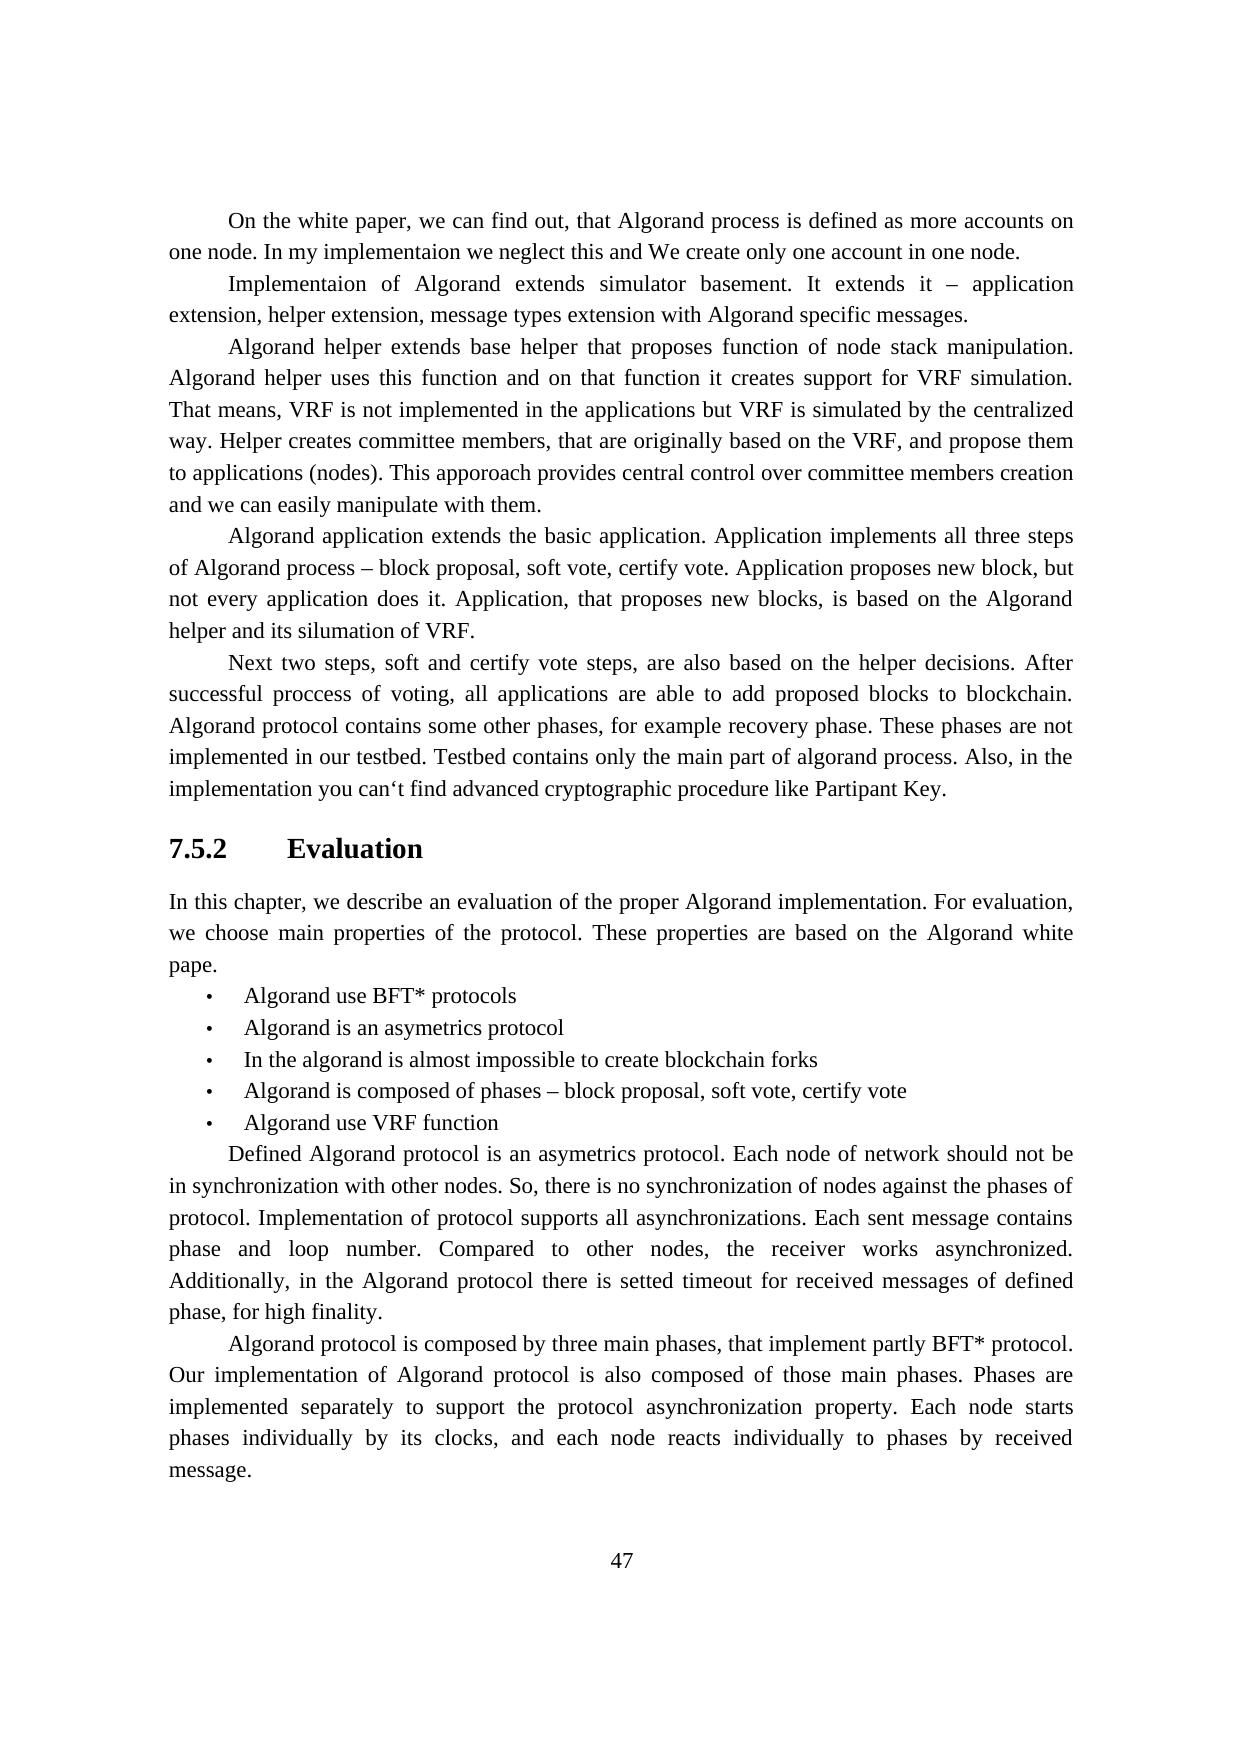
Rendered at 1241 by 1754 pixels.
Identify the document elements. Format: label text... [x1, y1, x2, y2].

list Algorand use VRF function [206, 1109, 1075, 1135]
list Algorand is composed of phases – block proposal, soft vote, certify vote [206, 1077, 1075, 1104]
text Next two steps, soft and certify vote steps, are also based on the helper decisions. After successful proccess of voting, all applications are able to add proposed blocks to blockchain. Algorand protocol contains some other phases, for example recovery phase. These phases are not implemented in our testbed. Testbed contains only the main part of algorand process. Also, in the implementation you can‘t find advanced cryptographic procedure like Partipant Key. [169, 648, 1075, 801]
text Defined Algorand protocol is an asymetrics protocol. Each node of network should not be in synchronization with other nodes. So, there is no synchronization of nodes against the phases of protocol. Implementation of protocol supports all asynchronizations. Each sent message contains phase and loop number. Compared to other nodes, the receiver works asynchronized. Additionally, in the Algorand protocol there is setted timeout for received messages of defined phase, for high finality. [169, 1140, 1075, 1324]
text Algorand helper extends base helper that proposes function of node stack manipulation. Algorand helper uses this function and on that function it creates support for VRF simulation. That means, VRF is not implemented in the applications but VRF is simulated by the centralized way. Helper creates committee members, that are originally based on the VRF, and propose them to applications (nodes). This apporoach provides central control over committee members creation and we can easily manipulate with them. [169, 333, 1075, 517]
list Algorand use BFT* protocols [206, 983, 1075, 1009]
text Implementaion of Algorand extends simulator basement. It extends it – application extension, helper extension, message types extension with Algorand specific messages. [169, 270, 1075, 328]
list In the algorand is almost impossible to create blockchain forks [206, 1046, 1075, 1072]
list Algorand is an asymetrics protocol [206, 1014, 1075, 1041]
text On the white paper, we can find out, that Algorand process is defined as more accounts on one node. In my implementaion we neglect this and We create only one account in one node. [169, 207, 1075, 264]
text Algorand application extends the basic application. Application implements all three steps of Algorand process – block proposal, soft vote, certify vote. Application proposes new block, but not every application does it. Application, that proposes new blocks, is based on the Algorand helper and its silumation of VRF. [169, 522, 1075, 643]
text In this chapter, we describe an evaluation of the proper Algorand implementation. For evaluation, we choose main properties of the protocol. These properties are based on the Algorand white pape. [169, 888, 1075, 977]
text Algorand protocol is composed by three main phases, that implement partly BFT* protocol. Our implementation of Algorand protocol is also composed of those main phases. Phases are implemented separately to support the protocol asynchronization property. Each node starts phases individually by its clocks, and each node reacts individually to phases by received message. [169, 1330, 1075, 1482]
subtitle Evaluation [169, 831, 1075, 865]
